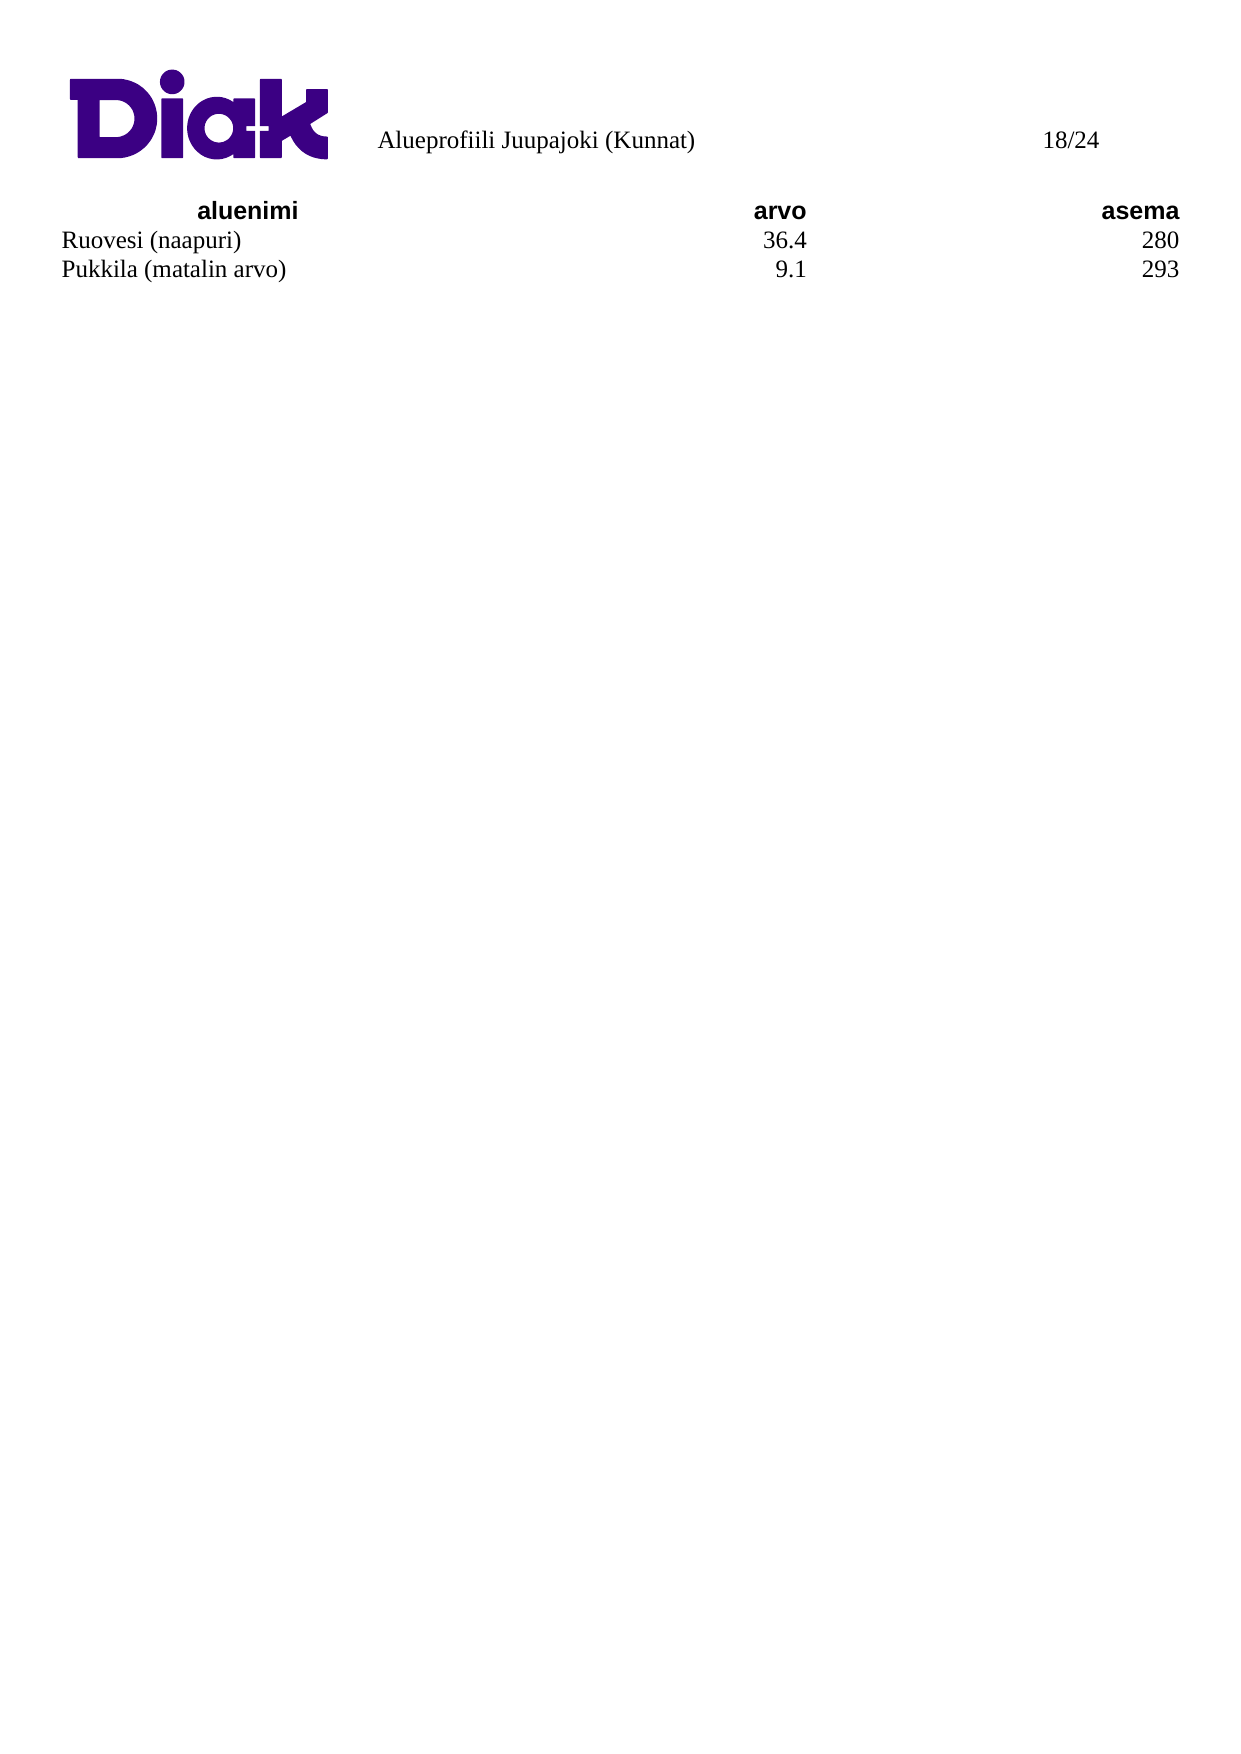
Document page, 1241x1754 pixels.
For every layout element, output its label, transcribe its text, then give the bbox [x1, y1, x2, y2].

table_cell 280 [806, 225, 1179, 254]
table_cell Pukkila (matalin arvo) [61, 254, 434, 282]
table_cell Ruovesi (naapuri) [61, 225, 434, 254]
table_cell 36.4 [434, 225, 806, 254]
table_header arvo [434, 196, 806, 225]
table_header aluenimi [61, 196, 434, 225]
table_cell 9.1 [434, 254, 806, 282]
table_header asema [806, 196, 1179, 225]
table_cell 293 [806, 254, 1179, 282]
